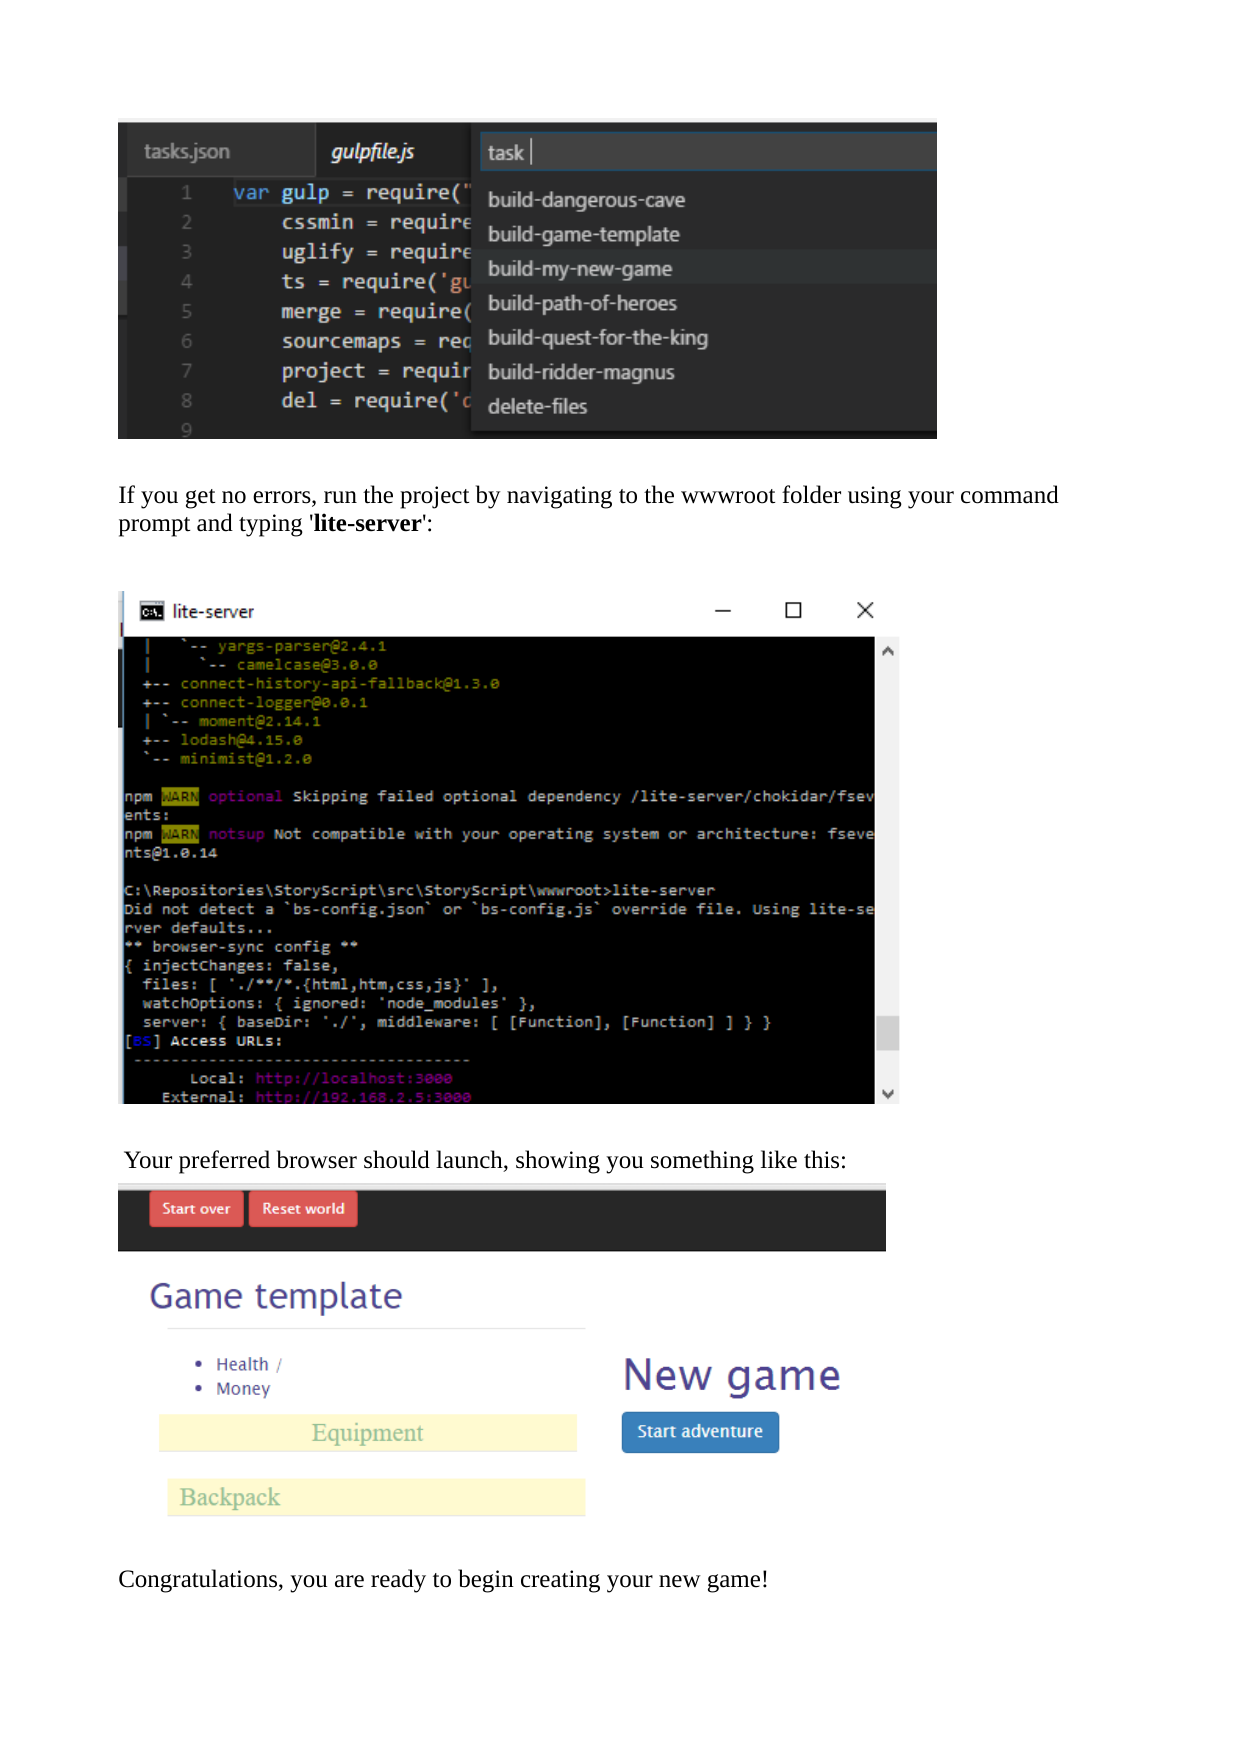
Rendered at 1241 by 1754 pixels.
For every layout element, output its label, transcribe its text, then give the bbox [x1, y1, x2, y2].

picture [118, 1181, 886, 1565]
text Your preferred browser should launch, showing you something like this: [118, 1145, 1122, 1173]
picture [118, 118, 937, 439]
text If you get no errors, run the project by navigating to the wwwroot folder using your command prompt and typing 'lite-server': [118, 480, 1122, 537]
picture [118, 591, 900, 1104]
text Congratulations, you are ready to begin creating your new game! [118, 1565, 1122, 1593]
